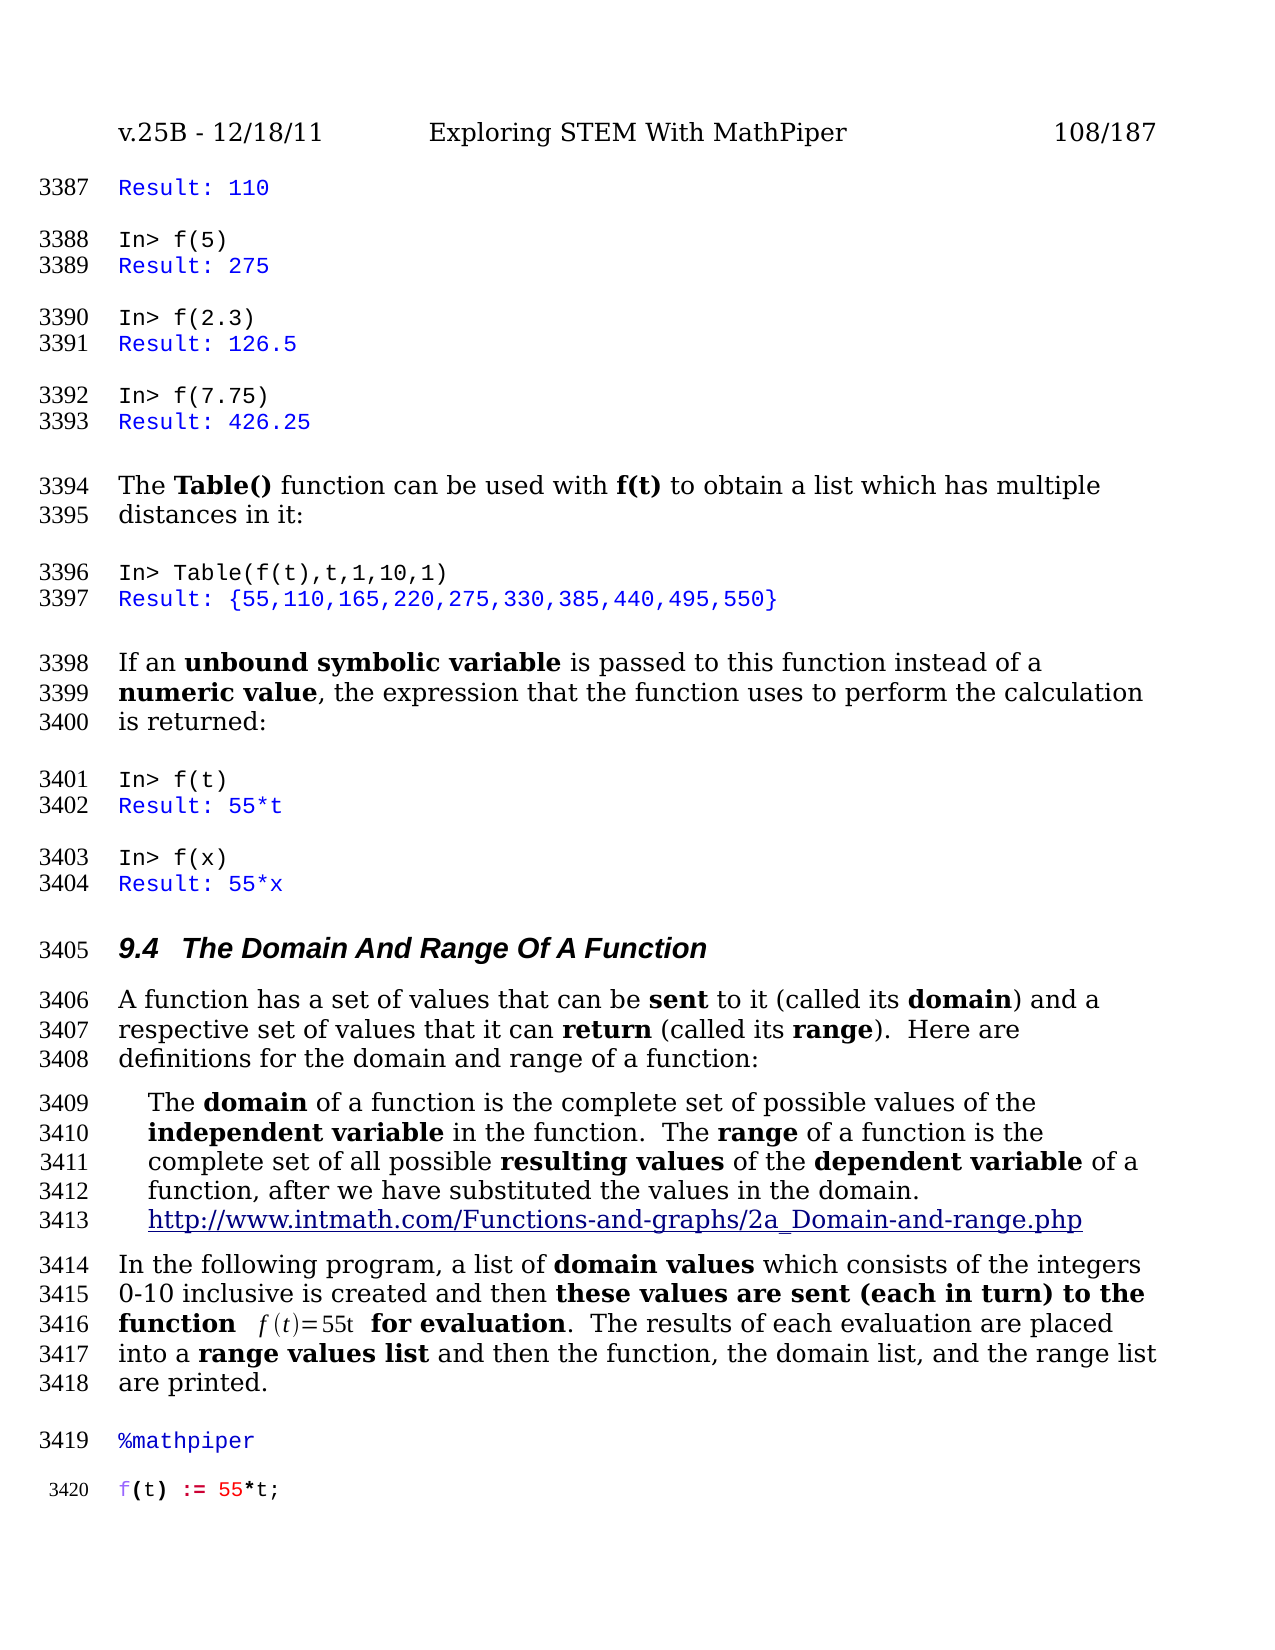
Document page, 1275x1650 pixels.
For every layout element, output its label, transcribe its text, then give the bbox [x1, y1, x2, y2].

text In the following program, a list of domain values which consists of the integers 0-10 inclusive is created and then these values are sent (each in turn) to the functionfor evaluation. The results of each evaluation are placed into a range values list and then the function, the domain list, and the range list are printed. [118, 1250, 1157, 1397]
text The domain of a function is the complete set of possible values of the independent variable in the function. The range of a function is the complete set of all possible resulting values of the dependent variable of a function, after we have substituted the values in the domain. http://www.intmath.com/Functions-and-graphs/2a_Domain-and-range.php [148, 1088, 1157, 1235]
text A function has a set of values that can be sent to it (called its domain) and a respective set of values that it can return (called its range). Here are definitions for the domain and range of a function: [118, 985, 1157, 1073]
text In> f(t) [118, 768, 1157, 794]
text In> f(7.75) [118, 384, 1157, 410]
text Result: 55*t [118, 794, 1157, 820]
text f(t) := 55*t; [118, 1479, 1157, 1502]
text The Table() function can be used with f(t) to obtain a list which has multiple distances in it: [118, 471, 1157, 529]
text Result: 110 [118, 177, 1157, 203]
text In> f(5) [118, 229, 1157, 254]
subtitle The Domain And Range Of A Function [118, 931, 1157, 964]
text In> f(x) [118, 846, 1157, 872]
text Result: 55*x [118, 872, 1157, 898]
text Result: 126.5 [118, 332, 1157, 358]
text In> Table(f(t),t,1,10,1) [118, 562, 1157, 587]
text Result: 275 [118, 254, 1157, 281]
text Result: {55,110,165,220,275,330,385,440,495,550} [118, 587, 1157, 613]
text %mathpiper [118, 1429, 1157, 1455]
text In> f(2.3) [118, 306, 1157, 332]
text If an unbound symbolic variable is passed to this function instead of a numeric value, the expression that the function uses to perform the calculation is returned: [118, 648, 1157, 736]
text Result: 426.25 [118, 410, 1157, 436]
